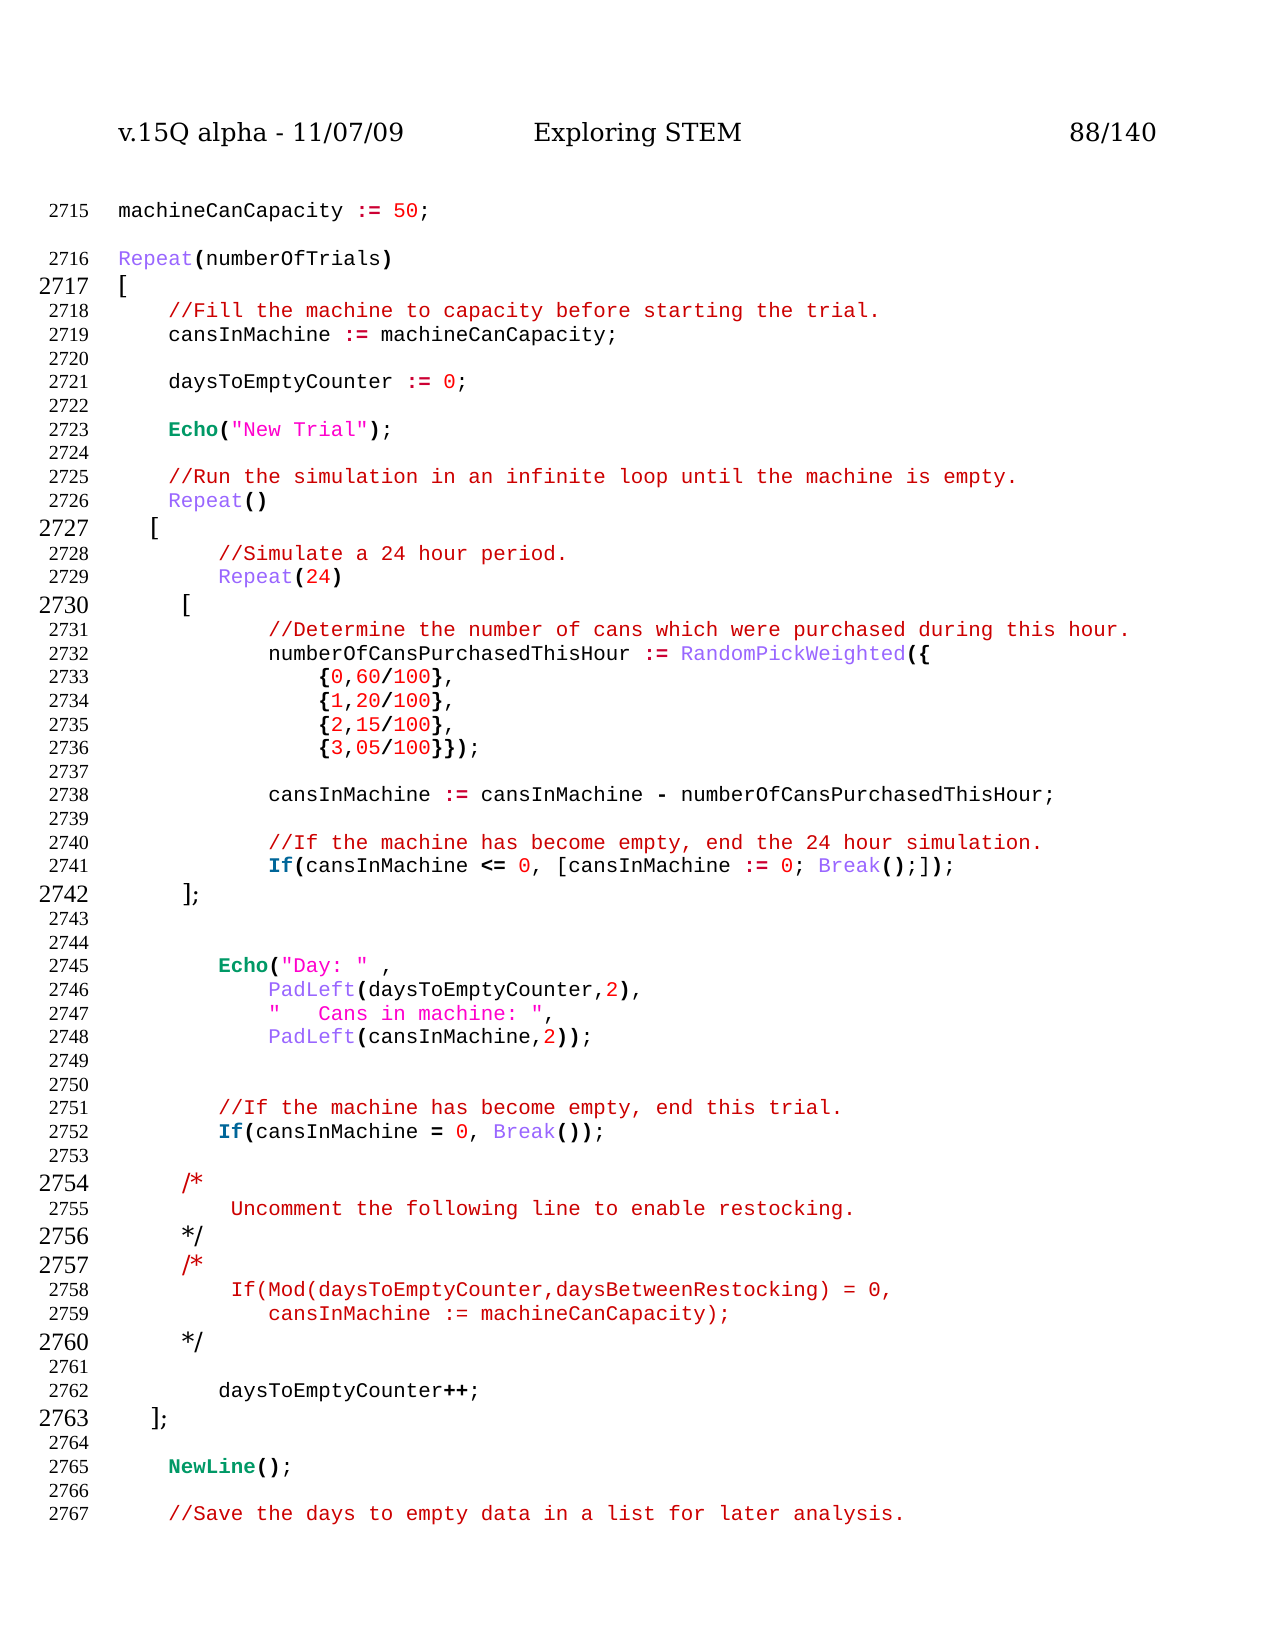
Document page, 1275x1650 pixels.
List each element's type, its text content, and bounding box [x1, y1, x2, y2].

text numberOfCansPurchasedThisHour := RandomPickWeighted({ [118, 643, 1157, 666]
text If(cansInMachine <= 0, [cansInMachine := 0; Break();]); [118, 855, 1157, 879]
text //Run the simulation in an infinite loop until the machine is empty. [118, 466, 1157, 490]
text cansInMachine := machineCanCapacity); [118, 1303, 1157, 1327]
text PadLeft(daysToEmptyCounter,2), [118, 979, 1157, 1003]
text //If the machine has become empty, end the 24 hour simulation. [118, 832, 1157, 855]
text //Save the days to empty data in a list for later analysis. [118, 1503, 1157, 1527]
text Repeat() [118, 490, 1157, 513]
text ]; [118, 879, 1157, 908]
text //If the machine has become empty, end this trial. [118, 1097, 1157, 1121]
text [ [118, 590, 1157, 619]
text */ [118, 1327, 1157, 1356]
text cansInMachine := cansInMachine - numberOfCansPurchasedThisHour; [118, 784, 1157, 808]
text [ [118, 513, 1157, 542]
text //Fill the machine to capacity before starting the trial. [118, 301, 1157, 324]
text Repeat(numberOfTrials) [118, 248, 1157, 271]
text Echo("Day: " , [118, 956, 1157, 979]
text daysToEmptyCounter++; [118, 1379, 1157, 1403]
text [ [118, 271, 1157, 301]
text PadLeft(cansInMachine,2)); [118, 1026, 1157, 1050]
text cansInMachine := machineCanCapacity; [118, 324, 1157, 348]
text //Simulate a 24 hour period. [118, 542, 1157, 566]
text {3,05/100}}); [118, 737, 1157, 761]
text {2,15/100}, [118, 713, 1157, 737]
text If(cansInMachine = 0, Break()); [118, 1121, 1157, 1145]
text {1,20/100}, [118, 690, 1157, 713]
text /* [118, 1168, 1157, 1197]
text /* [118, 1250, 1157, 1279]
text {0,60/100}, [118, 666, 1157, 690]
text daysToEmptyCounter := 0; [118, 371, 1157, 395]
text ]; [118, 1403, 1157, 1432]
text " Cans in machine: ", [118, 1003, 1157, 1026]
text If(Mod(daysToEmptyCounter,daysBetweenRestocking) = 0, [118, 1279, 1157, 1303]
text Uncomment the following line to enable restocking. [118, 1197, 1157, 1221]
text */ [118, 1221, 1157, 1250]
text //Determine the number of cans which were purchased during this hour. [118, 619, 1157, 643]
text NewLine(); [118, 1456, 1157, 1480]
text Repeat(24) [118, 566, 1157, 590]
text Echo("New Trial"); [118, 419, 1157, 442]
text machineCanCapacity := 50; [118, 200, 1157, 224]
